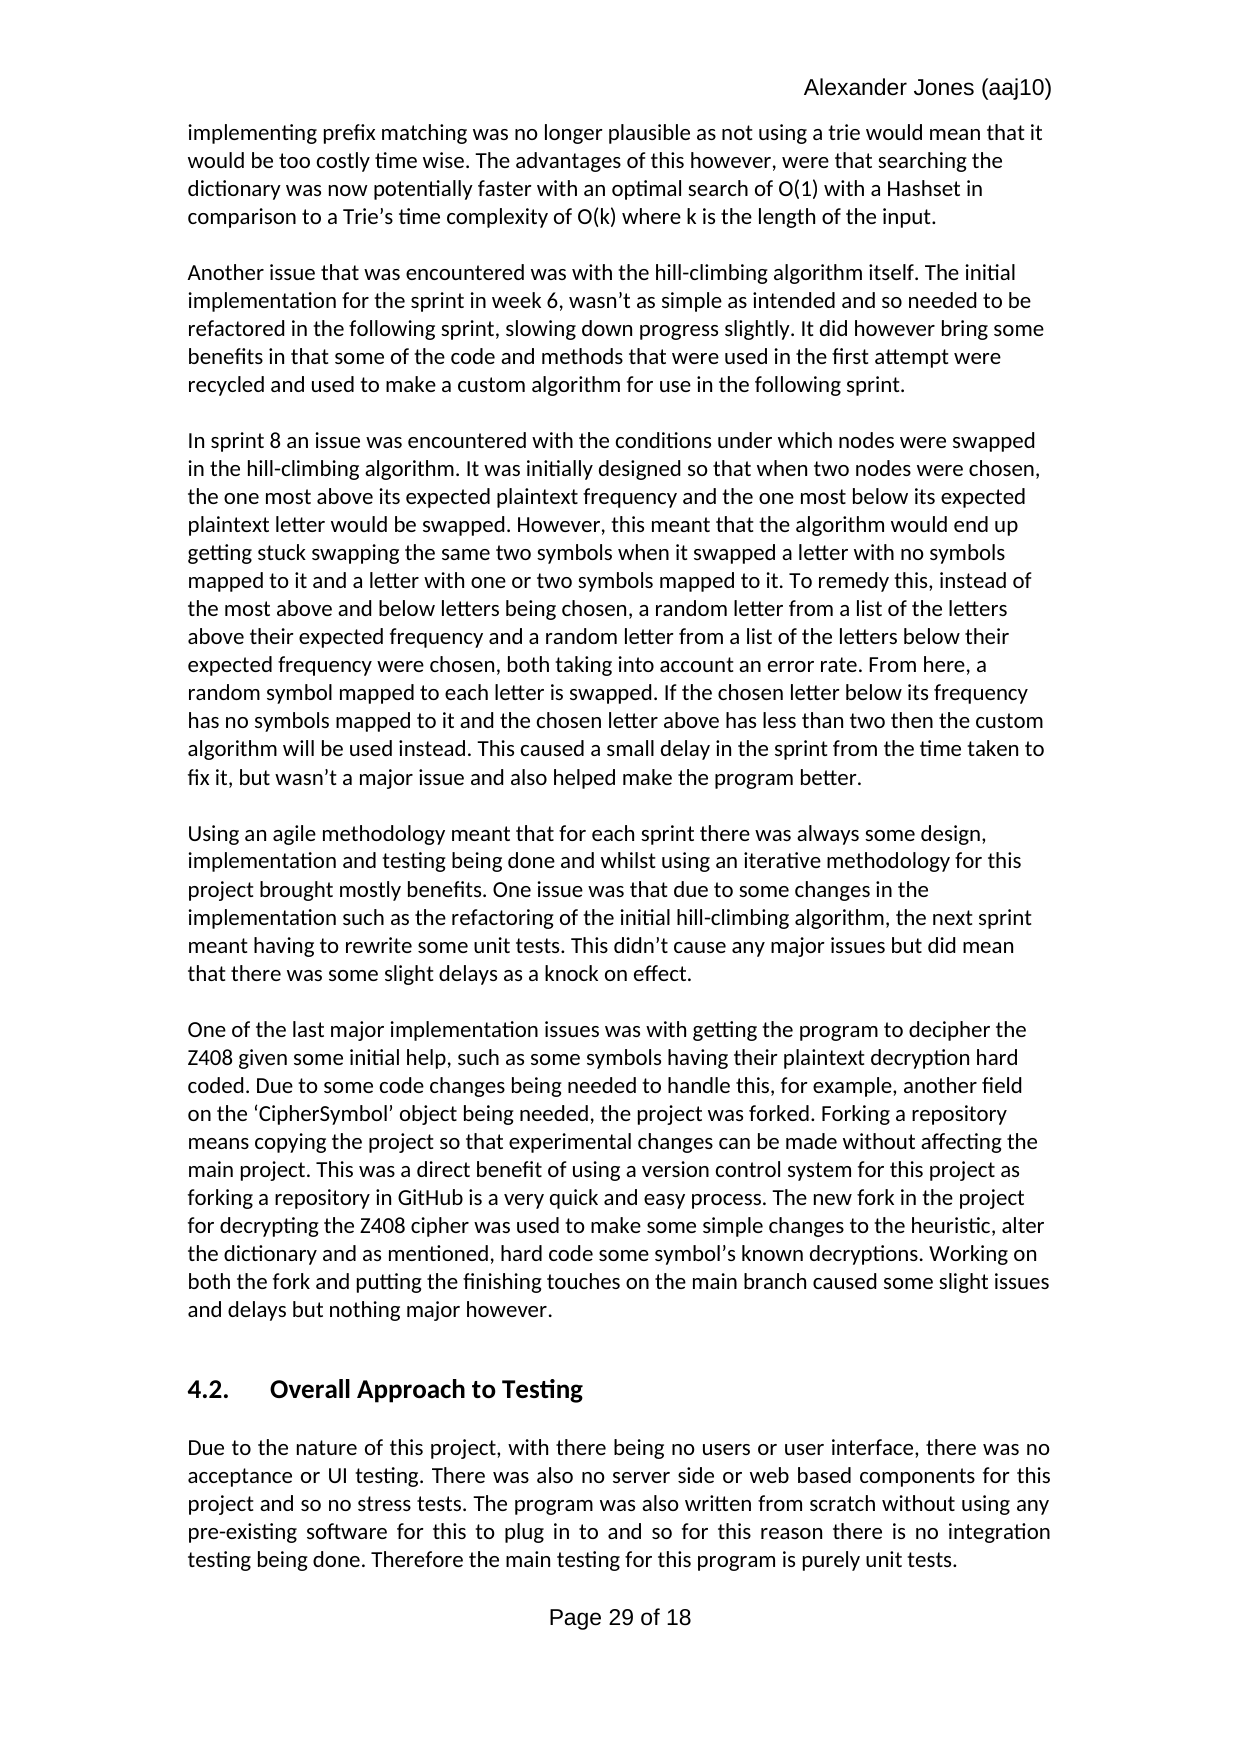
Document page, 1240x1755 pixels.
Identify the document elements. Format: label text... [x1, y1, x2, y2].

text In sprint 8 an issue was encountered with the conditions under which nodes were swapped in the hill-climbing algorithm. It was initially designed so that when two nodes were chosen, the one most above its expected plaintext frequency and the one most below its expected plaintext letter would be swapped. However, this meant that the algorithm would end up getting stuck swapping the same two symbols when it swapped a letter with no symbols mapped to it and a letter with one or two symbols mapped to it. To remedy this, instead of the most above and below letters being chosen, a random letter from a list of the letters above their expected frequency and a random letter from a list of the letters below their expected frequency were chosen, both taking into account an error rate. From here, a random symbol mapped to each letter is swapped. If the chosen letter below its frequency has no symbols mapped to it and the chosen letter above has less than two then the custom algorithm will be used instead. This caused a small delay in the sprint from the time taken to fix it, but wasn’t a major issue and also helped make the program better. [187, 426, 1052, 791]
text One of the last major implementation issues was with getting the program to decipher the Z408 given some initial help, such as some symbols having their plaintext decryption hard coded. Due to some code changes being needed to handle this, for example, another field on the ‘CipherSymbol’ object being needed, the project was forked. Forking a repository means copying the project so that experimental changes can be made without affecting the main project. This was a direct benefit of using a version control system for this project as forking a repository in GitHub is a very quick and easy process. The new fork in the project for decrypting the Z408 cipher was used to make some simple changes to the heuristic, alter the dictionary and as mentioned, hard code some symbol’s known decryptions. Working on both the fork and putting the finishing touches on the main branch caused some slight issues and delays but nothing major however. [187, 1015, 1052, 1323]
text Another issue that was encountered was with the hill-climbing algorithm itself. The initial implementation for the sprint in week 6, wasn’t as simple as intended and so needed to be refactored in the following sprint, slowing down progress slightly. It did however bring some benefits in that some of the code and methods that were used in the first attempt were recycled and used to make a custom algorithm for use in the following sprint. [187, 258, 1052, 398]
text implementing prefix matching was no longer plausible as not using a trie would mean that it would be too costly time wise. The advantages of this however, were that searching the dictionary was now potentially faster with an optimal search of O(1) with a Hashset in comparison to a Trie’s time complexity of O(k) where k is the length of the input. [187, 118, 1052, 230]
subtitle Overall Approach to Testing [187, 1372, 1052, 1405]
text Due to the nature of this project, with there being no users or user interface, there was no acceptance or UI testing. There was also no server side or web based components for this project and so no stress tests. The program was also written from scratch without using any pre-existing software for this to plug in to and so for this reason there is no integration testing being done. Therefore the main testing for this program is purely unit tests. [187, 1433, 1052, 1573]
text Using an agile methodology meant that for each sprint there was always some design, implementation and testing being done and whilst using an iterative methodology for this project brought mostly benefits. One issue was that due to some changes in the implementation such as the refactoring of the initial hill-climbing algorithm, the next sprint meant having to rewrite some unit tests. This didn’t cause any major issues but did mean that there was some slight delays as a knock on effect. [187, 819, 1052, 987]
